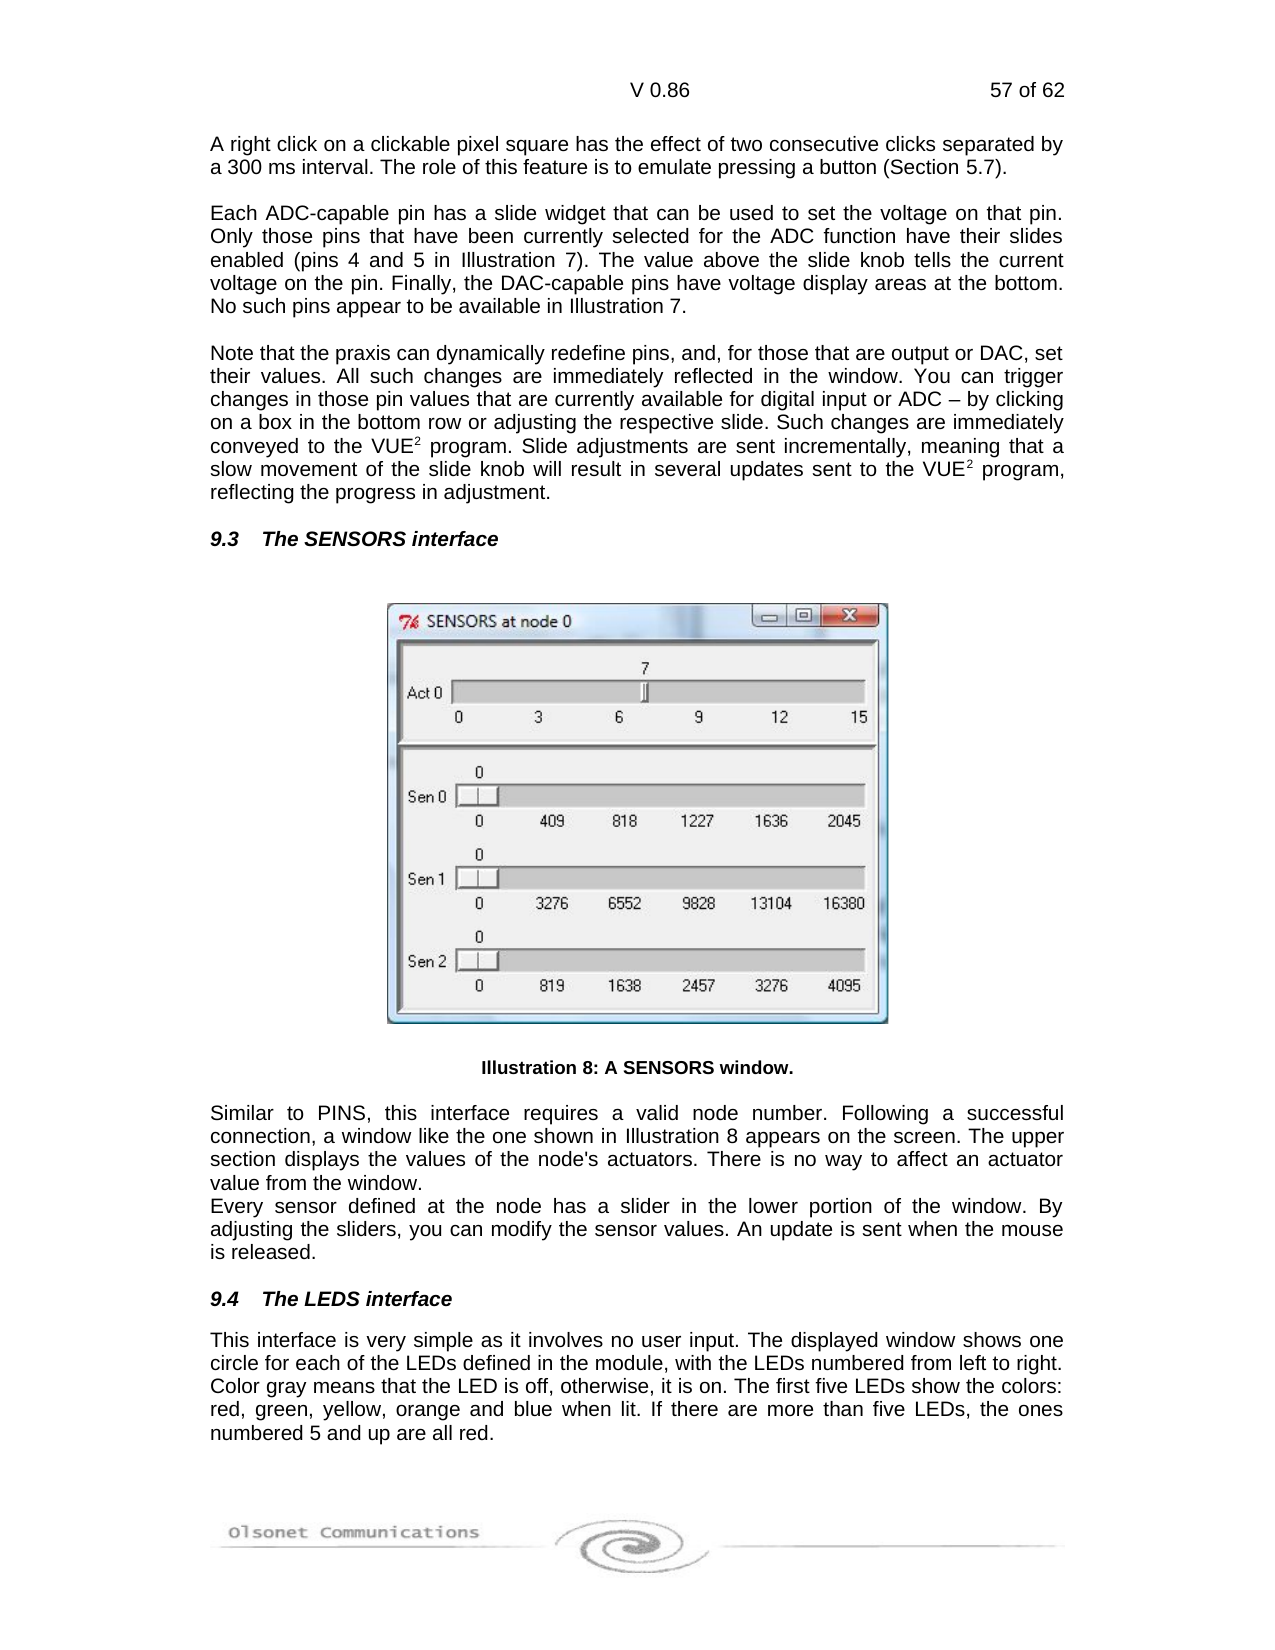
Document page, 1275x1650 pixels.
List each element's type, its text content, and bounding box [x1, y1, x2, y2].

text Note that the praxis can dynamically redefine pins, and, for those that are output or DAC, set their values. All such changes are immediately reflected in the window. You can trigger changes in those pin values that are currently available for digital input or ADC – by clicking on a box in the bottom row or adjusting the respective slide. Such changes are immediately conveyed to the VUE2 program. Slide adjustments are sent incrementally, meaning that a slow movement of the slide knob will result in several updates sent to the VUE2 program, reflecting the progress in adjustment. [210, 341, 1065, 504]
picture [387, 603, 889, 1024]
subtitle The LEDS interface [210, 1287, 1065, 1310]
text Illustration 8: A SENSORS window. [387, 1057, 888, 1078]
text This interface is very simple as it involves no user input. The displayed window shows one circle for each of the LEDs defined in the module, with the LEDs numbered from left to right. Color gray means that the LED is off, otherwise, it is on. The first five LEDs show the colors: red, green, yellow, orange and blue when lit. If there are more than five LEDs, the ones numbered 5 and up are all red. [210, 1328, 1065, 1444]
text A right click on a clickable pixel square has the effect of two consecutive clicks separated by a 300 ms interval. The role of this feature is to emulate pressing a button (Section 5.7). [210, 132, 1065, 179]
text Similar to PINS, this interface requires a valid node number. Following a successful connection, a window like the one shown in Illustration 8 appears on the screen. The upper section displays the values of the node's actuators. There is no way to affect an actuator value from the window. [210, 1101, 1065, 1194]
picture [210, 1504, 1065, 1596]
text Every sensor defined at the node has a slider in the lower portion of the window. By adjusting the sliders, you can modify the sensor values. An update is sent when the mouse is released. [210, 1194, 1065, 1264]
text Each ADC-capable pin has a slide widget that can be used to set the voltage on that pin. Only those pins that have been currently selected for the ADC function have their slides enabled (pins 4 and 5 in Illustration 7). The value above the slide knob tells the current voltage on the pin. Finally, the DAC-capable pins have voltage display areas at the bottom. No such pins appear to be available in Illustration 7. [210, 202, 1065, 318]
subtitle The SENSORS interface [210, 527, 1065, 550]
